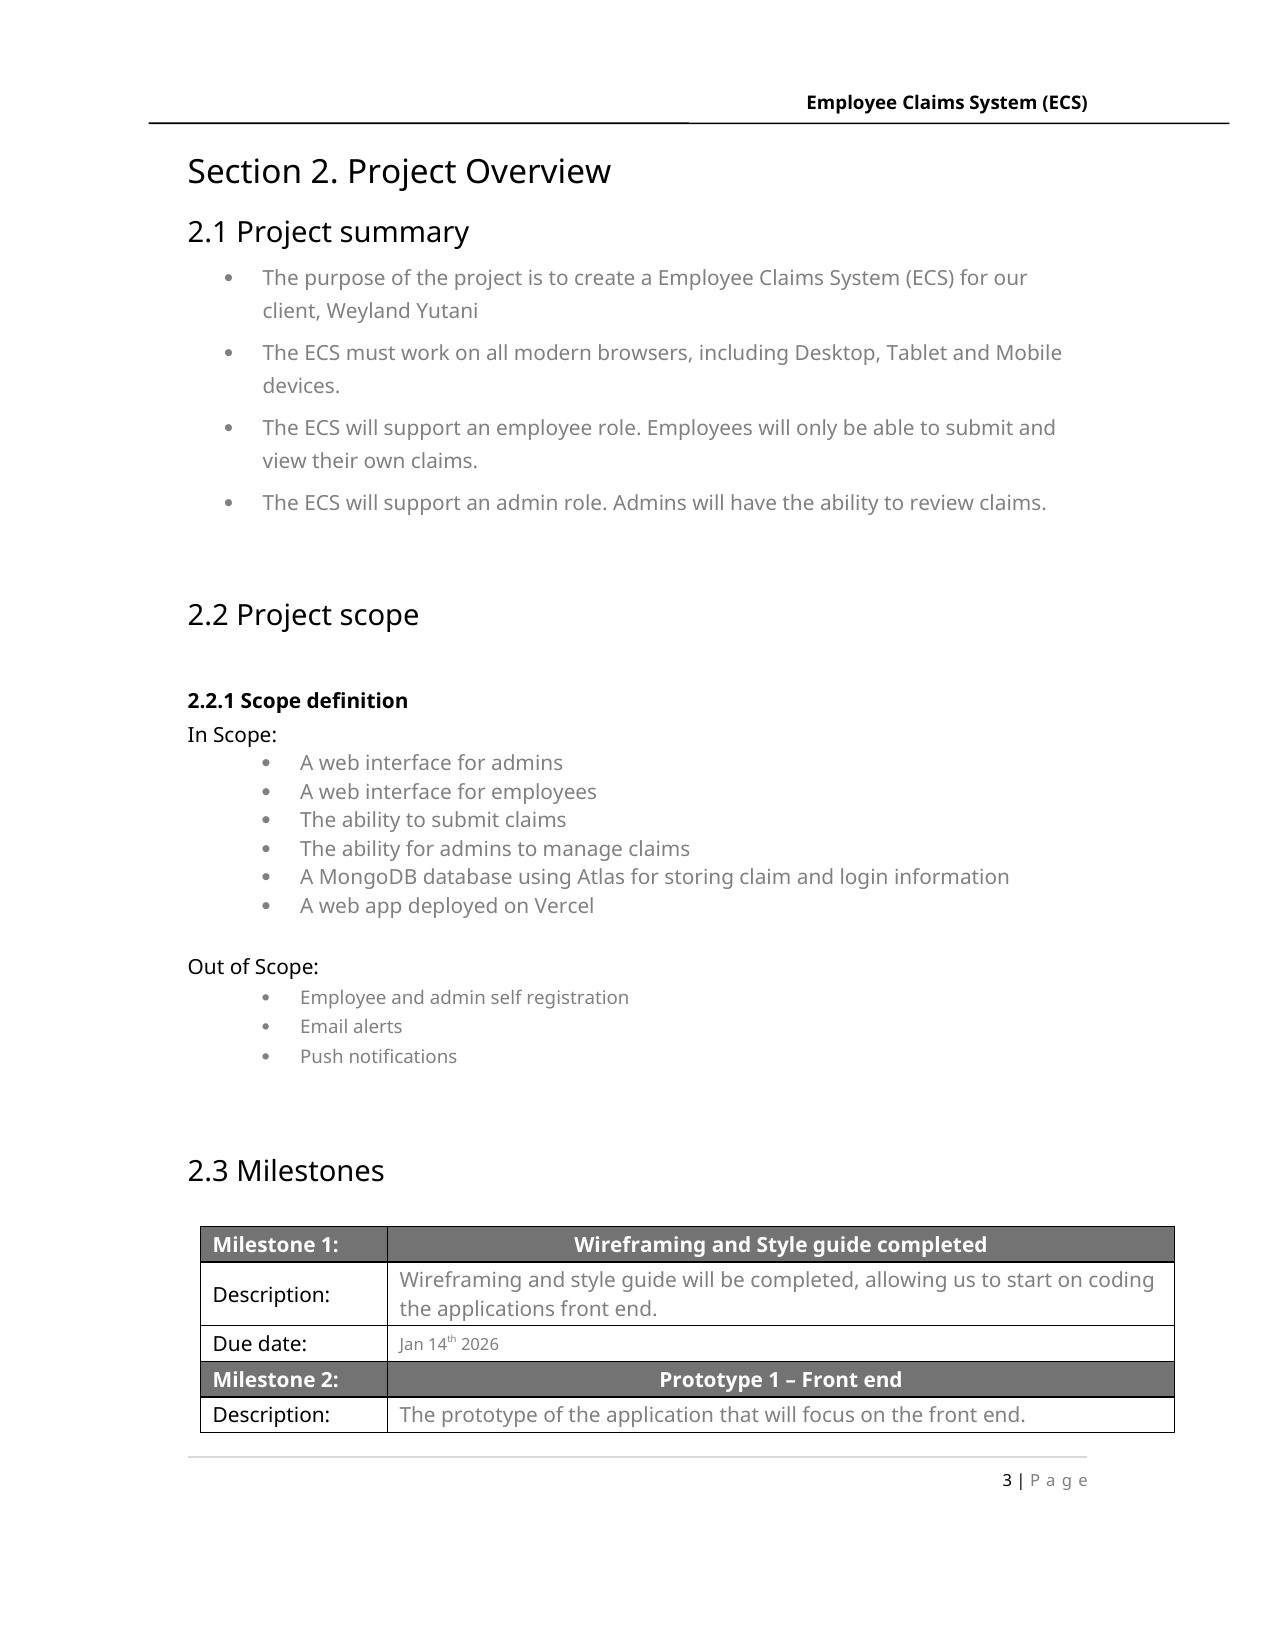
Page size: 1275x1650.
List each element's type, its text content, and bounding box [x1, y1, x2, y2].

subtitle Section 2. Project Overview [187, 150, 1087, 192]
table_cell Description: [201, 1263, 387, 1325]
list The ability for admins to manage claims [262, 834, 1087, 862]
table_header Milestone 1: [201, 1227, 387, 1261]
list Email alerts [262, 1014, 1087, 1039]
list Employee and admin self registration [262, 984, 1087, 1010]
list A web app deployed on Vercel [262, 891, 1087, 919]
list The ECS must work on all modern browsers, including Desktop, Tablet and Mobile devices. [225, 333, 1087, 400]
subtitle 2.1 Project summary [187, 212, 1087, 250]
list A web interface for employees [262, 777, 1087, 805]
table_header Wireframing and Style guide completed [388, 1227, 1174, 1261]
table_cell Wireframing and style guide will be completed, allowing us to start on coding the applications front end. [388, 1263, 1174, 1325]
list The ability to submit claims [262, 805, 1087, 834]
table_cell Milestone 2: [201, 1362, 387, 1396]
table_cell Description: [201, 1398, 387, 1432]
subtitle 2.2 Project scope [187, 596, 1087, 633]
list A MongoDB database using Atlas for storing claim and login information [262, 862, 1087, 891]
list In Scope: [187, 720, 1087, 748]
subtitle 2.2.1 Scope definition [187, 678, 1087, 716]
list The purpose of the project is to create a Employee Claims System (ECS) for our client, Weyland Yutani [225, 258, 1087, 325]
list Out of Scope: [187, 952, 1087, 980]
table_cell Jan 14th 2026 [388, 1326, 1174, 1361]
list The ECS will support an admin role. Admins will have the ability to review claims. [225, 483, 1087, 517]
subtitle 2.3 Milestones [187, 1151, 1087, 1189]
table_cell The prototype of the application that will focus on the front end. [388, 1398, 1174, 1432]
table_cell Due date: [201, 1326, 387, 1361]
list A web interface for admins [262, 748, 1087, 777]
table_cell Prototype 1 – Front end [388, 1362, 1174, 1396]
list The ECS will support an employee role. Employees will only be able to submit and view their own claims. [225, 408, 1087, 475]
list Push notifications [262, 1043, 1087, 1068]
